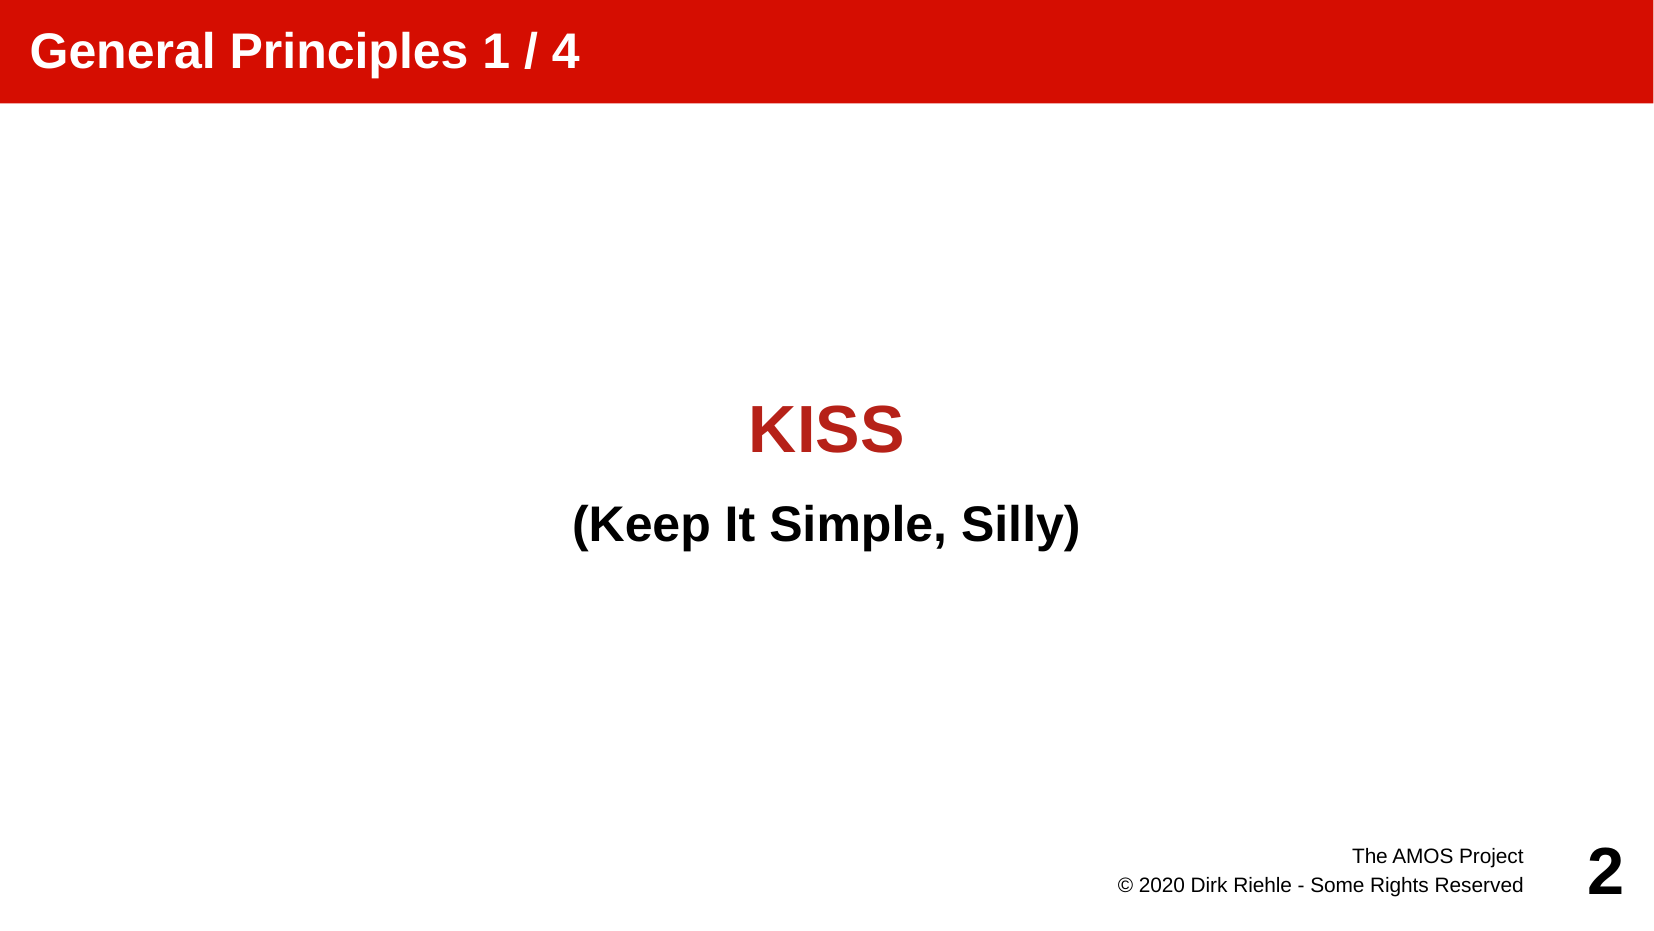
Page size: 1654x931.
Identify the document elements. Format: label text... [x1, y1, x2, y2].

title General Principles 1 / 4 [0, 0, 1654, 104]
subtitle KISS (Keep It Simple, Silly) [29, 132, 1625, 813]
